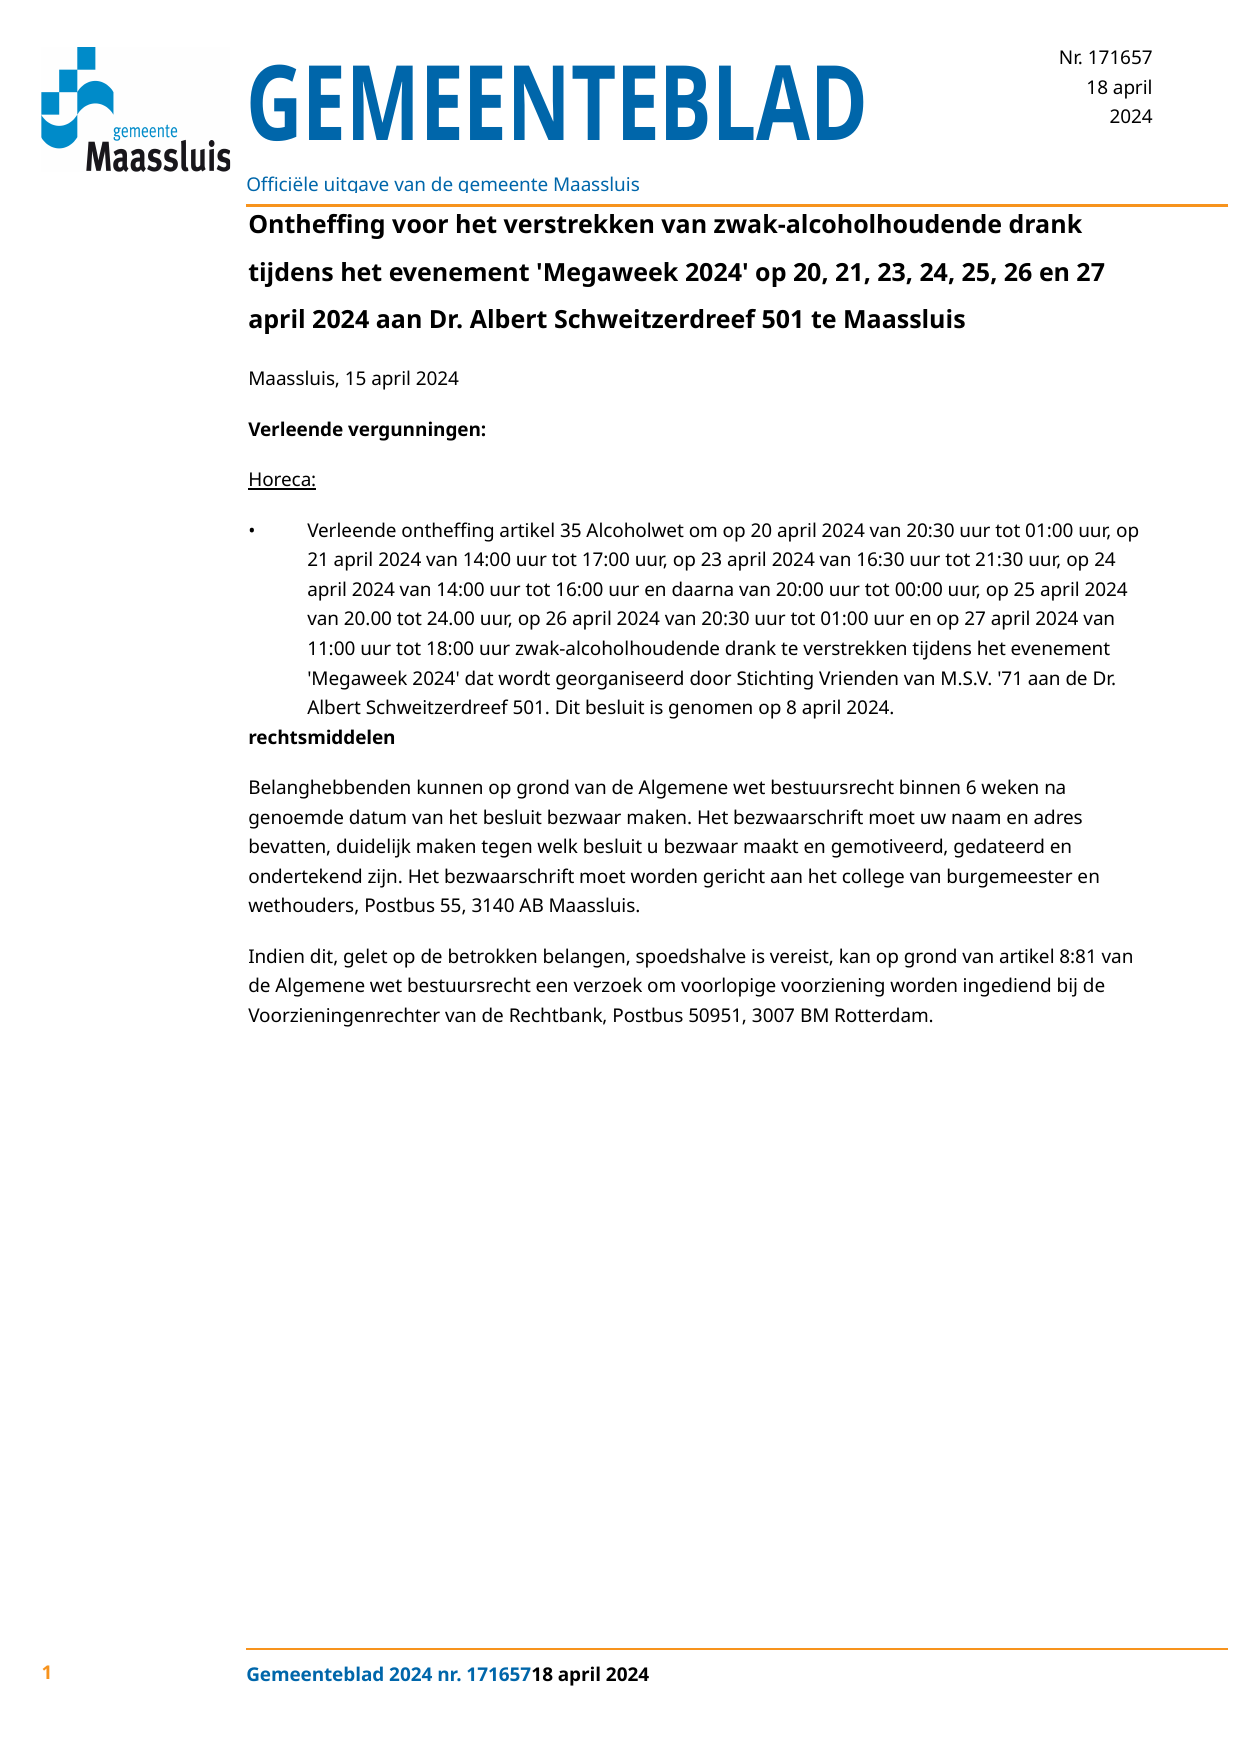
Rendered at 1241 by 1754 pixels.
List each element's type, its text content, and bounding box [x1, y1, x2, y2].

text Maassluis, 15 april 2024 [248, 366, 1152, 391]
picture [41, 47, 77, 92]
text Indien dit, gelet op de betrokken belangen, spoedshalve is vereist, kan op grond van artikel 8:81 van de Algemene wet bestuursrecht een verzoek om voorlopige voorziening worden ingediend bij de Voorzieningenrechter van de Rechtbank, Postbus 50951, 3007 BM Rotterdam. [248, 943, 1152, 1028]
picture [41, 47, 231, 172]
text Belanghebbenden kunnen op grond van de Algemene wet bestuursrecht binnen 6 weken na genoemde datum van het besluit bezwaar maken. Het bezwaarschrift moet uw naam en adres bevatten, duidelijk maken tegen welk besluit u bezwaar maakt en gemotiveerd, gedateerd en ondertekend zijn. Het bezwaarschrift moet worden gericht aan het college van burgemeester en wethouders, Postbus 55, 3140 AB Maassluis. [248, 774, 1152, 918]
text Horeca: [248, 466, 1152, 492]
text rechtsmiddelen [248, 724, 1152, 749]
list Verleende ontheffing artikel 35 Alcoholwet om op 20 april 2024 van 20:30 uur tot 01:00 uur, op 21 april 2024 van 14:00 uur tot 17:00 uur, op 23 april 2024 van 16:30 uur tot 21:30 uur, op 24 april 2024 van 14:00 uur tot 16:00 uur en daarna van 20:00 uur tot 00:00 uur, op 25 april 2024 van 20.00 tot 24.00 uur, op 26 april 2024 van 20:30 uur tot 01:00 uur en op 27 april 2024 van 11:00 uur tot 18:00 uur zwak-alcoholhoudende drank te verstrekken tijdens het evenement 'Megaweek 2024' dat wordt georganiseerd door Stichting Vrienden van M.S.V. '71 aan de Dr. Albert Schweitzerdreef 501. Dit besluit is genomen op 8 april 2024. [248, 517, 1152, 720]
text Verleende vergunningen: [248, 416, 1152, 442]
text Ontheffing voor het verstrekken van zwak-alcoholhoudende drank tijdens het evenement 'Megaweek 2024' op 20, 21, 23, 24, 25, 26 en 27 april 2024 aan Dr. Albert Schweitzerdreef 501 te Maassluis [248, 207, 1152, 336]
